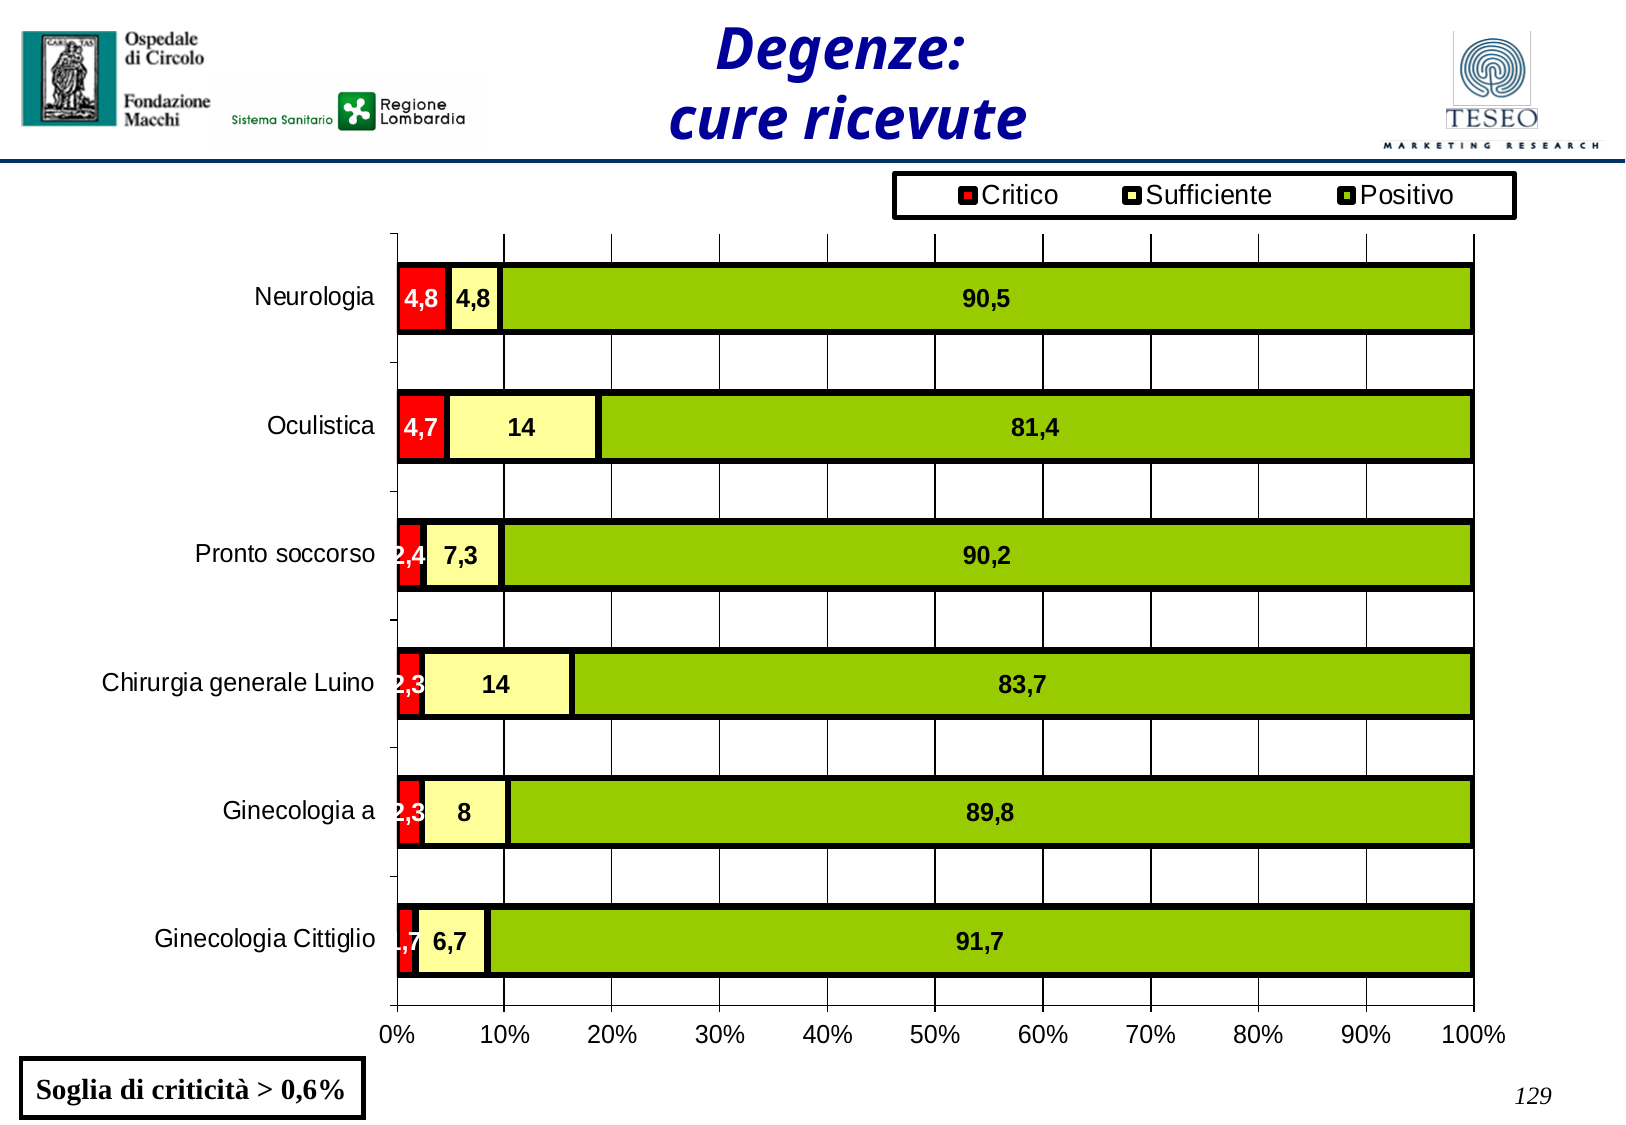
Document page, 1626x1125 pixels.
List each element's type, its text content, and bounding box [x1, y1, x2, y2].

text_box Soglia di criticità > 0,6% [21, 1058, 364, 1118]
text_box Degenze: cure ricevute [304, 18, 1392, 144]
picture [1381, 31, 1604, 149]
picture [21, 31, 483, 149]
picture [81, 160, 1544, 1078]
